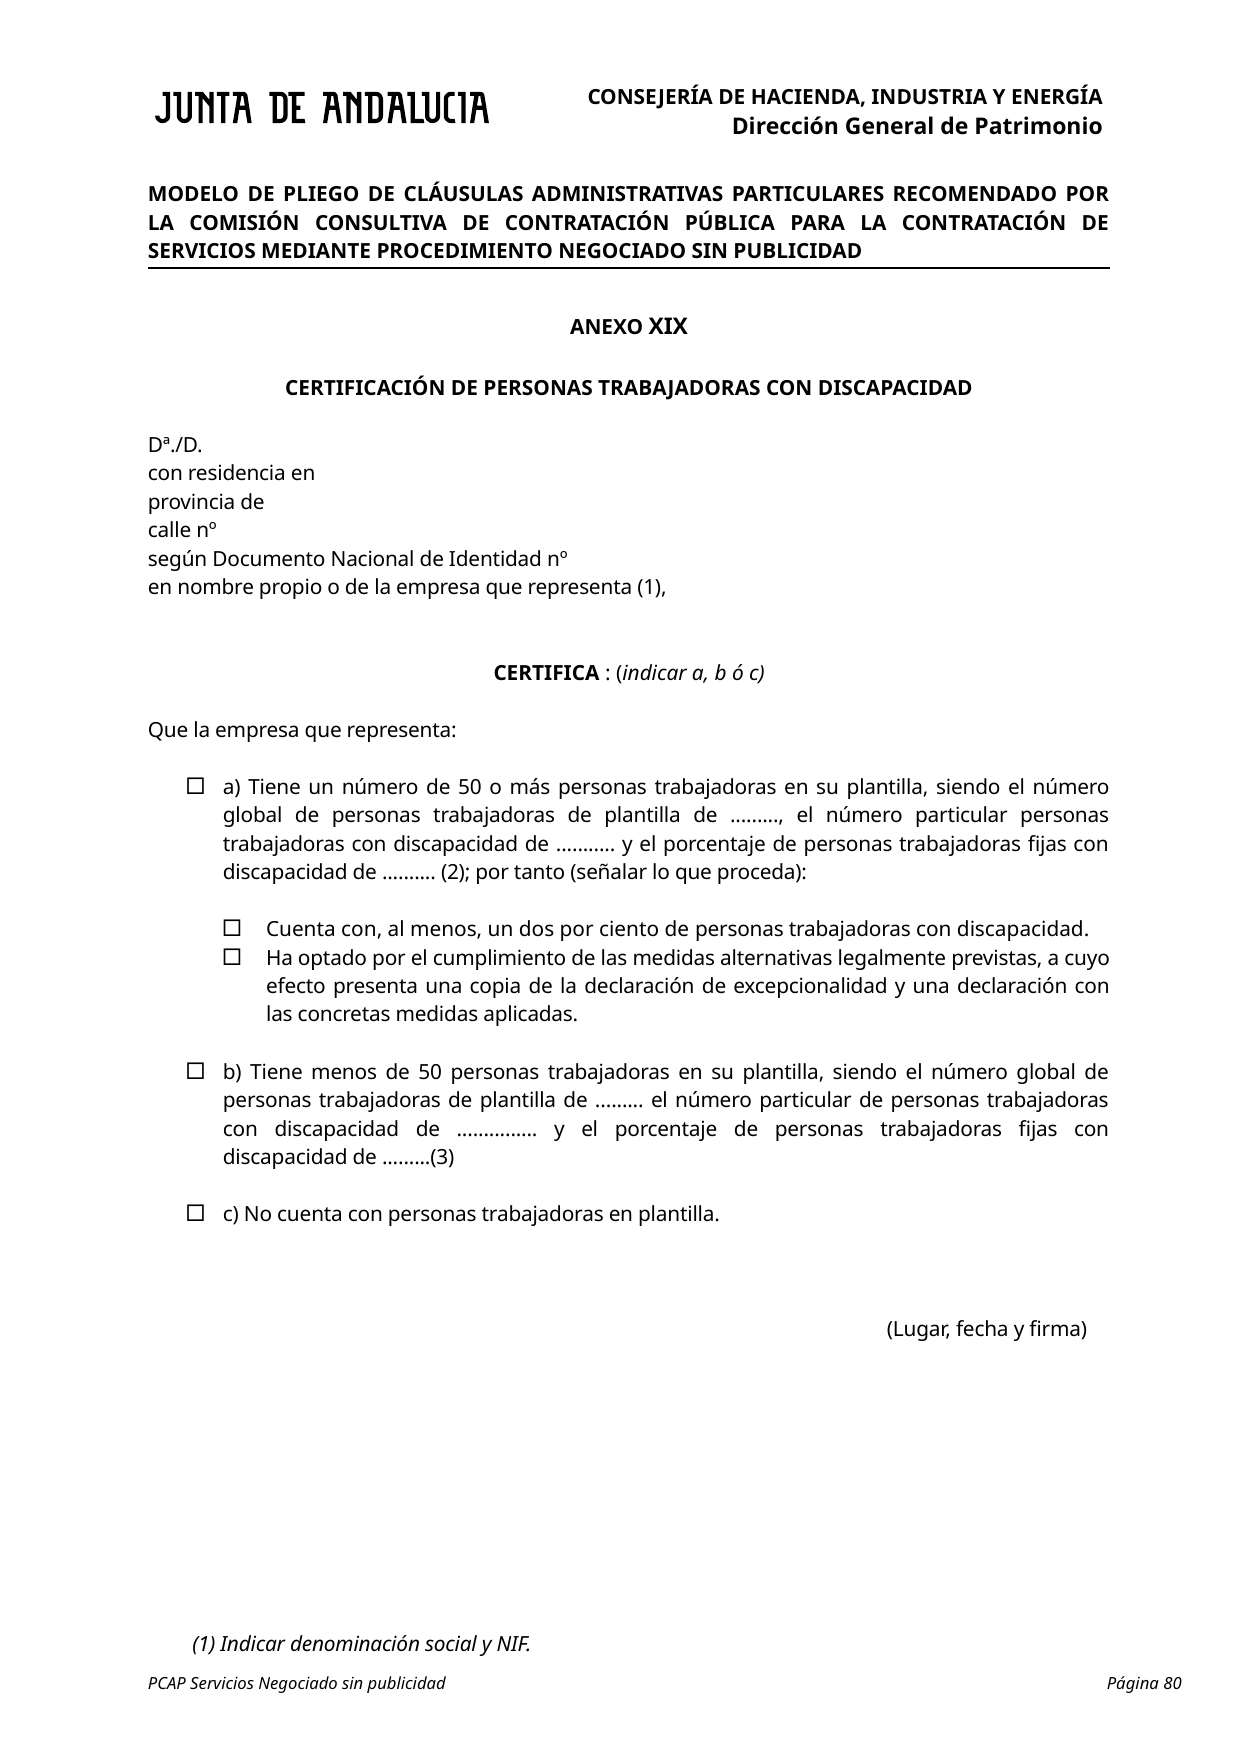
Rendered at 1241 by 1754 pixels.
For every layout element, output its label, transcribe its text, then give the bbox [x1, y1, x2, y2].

list Cuenta con, al menos, un dos por ciento de personas trabajadoras con discapacidad. [222, 914, 1110, 943]
text Que la empresa que representa: [148, 715, 1110, 743]
text con residencia en [148, 458, 1184, 487]
text (1) Indicar denominación social y NIF. [192, 1629, 1110, 1658]
text (Lugar, fecha y firma) [813, 1314, 1110, 1342]
text provincia de [148, 487, 1184, 515]
text CERTIFICACIÓN DE PERSONAS TRABAJADORAS CON DISCAPACIDAD [148, 373, 1110, 401]
subtitle ANEXO XIX [148, 310, 1110, 341]
text Dª./D. [148, 430, 1184, 458]
text CERTIFICA : (indicar a, b ó c) [148, 658, 1110, 686]
text según Documento Nacional de Identidad nº [148, 544, 1184, 572]
list c) No cuenta con personas trabajadoras en plantilla. [185, 1199, 1110, 1227]
text MODELO DE PLIEGO DE CLÁUSULAS ADMINISTRATIVAS PARTICULARES RECOMENDADO POR LA COMISIÓN CONSULTIVA DE CONTRATACIÓN PÚBLICA PARA LA CONTRATACIÓN DE SERVICIOS MEDIANTE PROCEDIMIENTO NEGOCIADO SIN PUBLICIDAD [148, 179, 1110, 267]
list Ha optado por el cumplimiento de las medidas alternativas legalmente previstas, a cuyo efecto presenta una copia de la declaración de excepcionalidad y una declaración con las concretas medidas aplicadas. [222, 943, 1110, 1028]
list b) Tiene menos de 50 personas trabajadoras en su plantilla, siendo el número global de personas trabajadoras de plantilla de ......... el número particular de personas trabajadoras con discapacidad de ............... y el porcentaje de personas trabajadoras fijas con discapacidad de .........(3) [185, 1057, 1110, 1171]
list a) Tiene un número de 50 o más personas trabajadoras en su plantilla, siendo el número global de personas trabajadoras de plantilla de ........., el número particular personas trabajadoras con discapacidad de ........... y el porcentaje de personas trabajadoras fijas con discapacidad de .......... (2); por tanto (señalar lo que proceda): [185, 772, 1110, 886]
text en nombre propio o de la empresa que representa (1), [148, 572, 1184, 601]
text calle nº [148, 515, 1184, 544]
